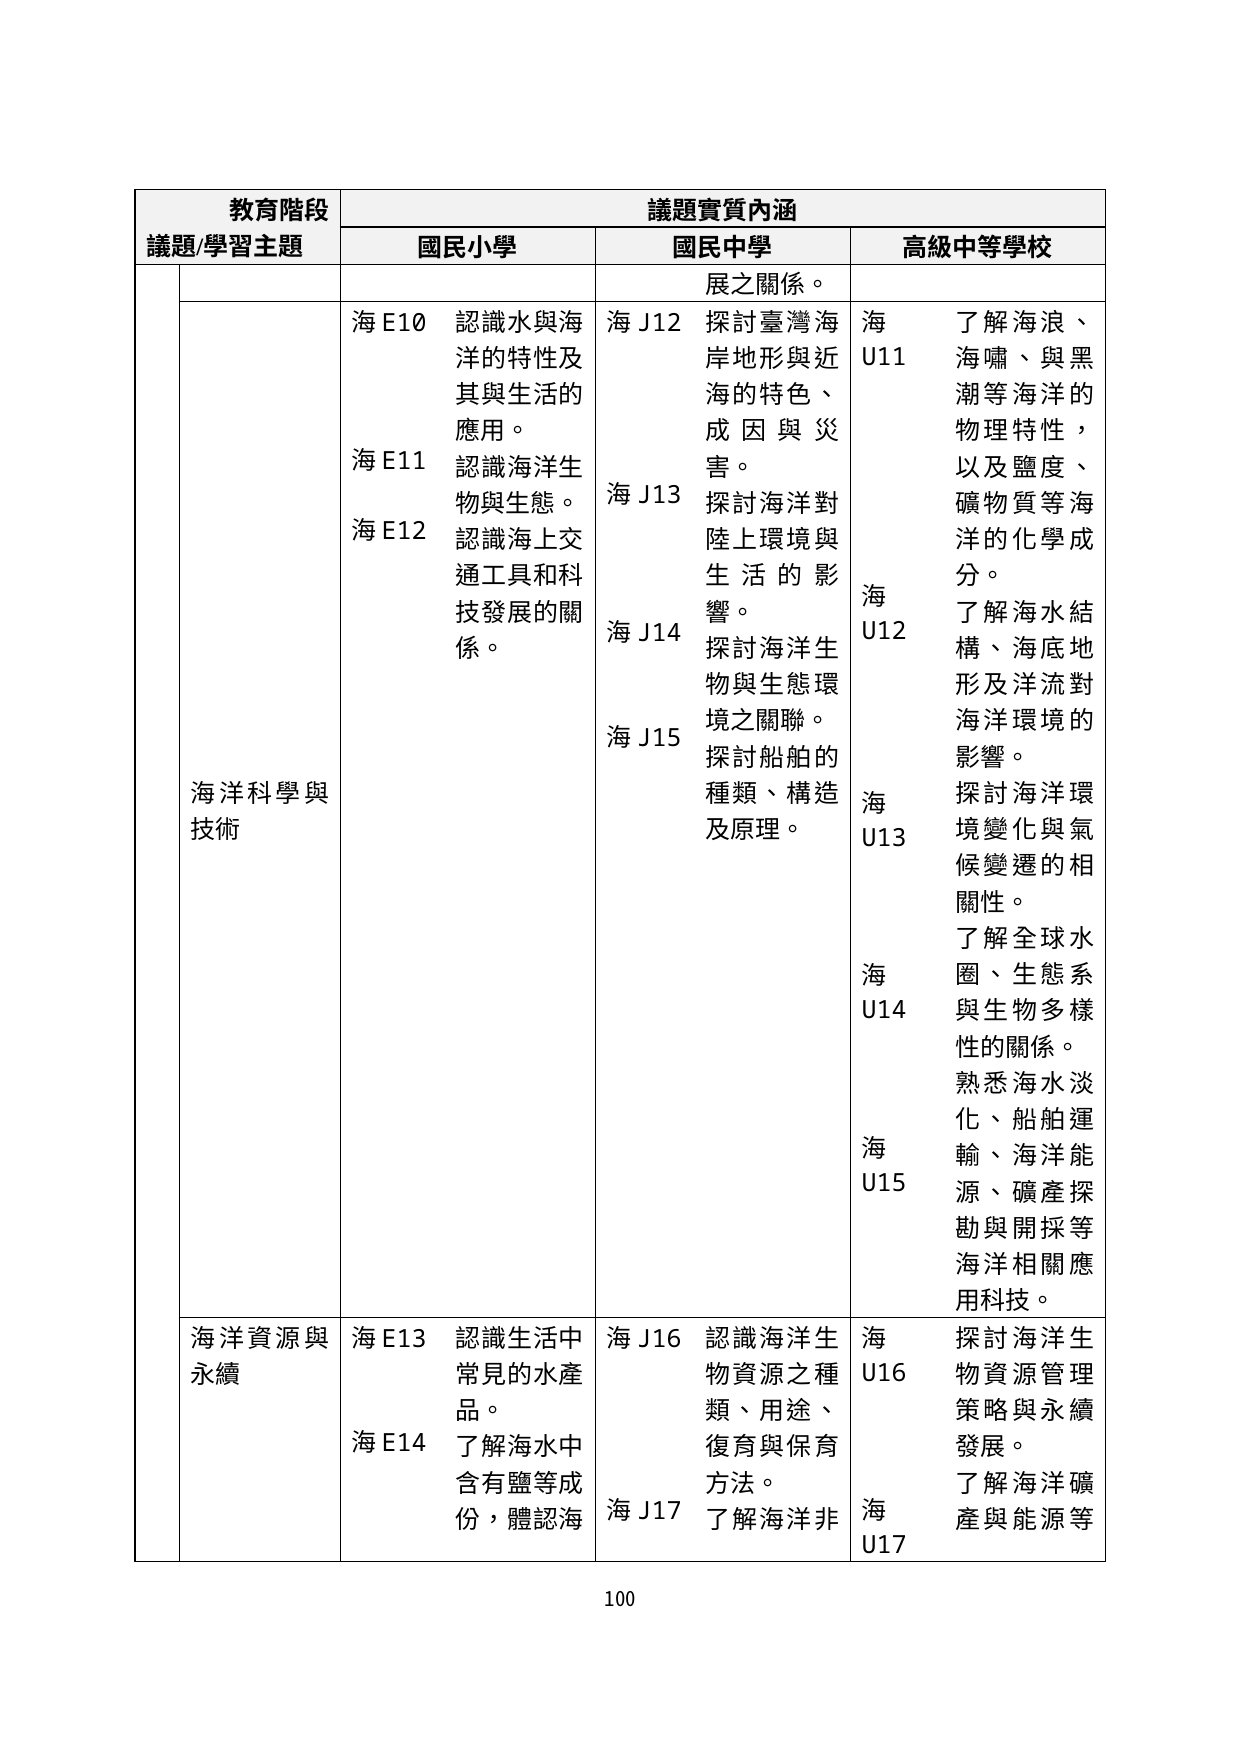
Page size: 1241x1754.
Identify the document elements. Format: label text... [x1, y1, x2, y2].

table_cell [444, 265, 595, 301]
table_cell [851, 265, 944, 301]
table_cell 海J16 海J17 [596, 1318, 694, 1561]
table_cell 高級中等學校 [851, 228, 1105, 264]
table_cell 海洋資源與永續 [180, 1318, 340, 1561]
table_cell 展之關係。 [694, 265, 850, 301]
table_cell 海U11 海U12 海U13 海U14 海U15 [851, 302, 944, 1317]
table_cell [596, 265, 694, 301]
table_cell 了解海浪、海嘯、與黑潮等海洋的物理特性，以及鹽度、礦物質等海洋的化學成分。 了解海水結構、海底地形及洋流對海洋環境的影響。 探討海洋環境變化與氣候變遷的相關性。 了解全球水圈、生態系與生物多樣性的關係。 熟悉海水淡化、船舶運輸、海洋能源、礦產探勘與開採等海洋相關應用科技。 [944, 302, 1105, 1317]
table_cell [944, 265, 1105, 301]
table_cell 探討臺灣海岸地形與近海的特色、成因與災害。 探討海洋對陸上環境與生活的影響。 探討海洋生物與生態環境之關聯。 探討船舶的種類、構造及原理。 [694, 302, 850, 1317]
table_cell 探討海洋生物資源管理策略與永續發展。 了解海洋礦產與能源等 [944, 1318, 1105, 1561]
table_cell [136, 265, 179, 1561]
table_cell 海E13 海E14 [341, 1318, 444, 1561]
table_cell [180, 265, 340, 301]
table_cell 認識水與海洋的特性及其與生活的應用。 認識海洋生物與生態。 認識海上交通工具和科技發展的關係。 [444, 302, 595, 1317]
table_cell 海U16 海U17 [851, 1318, 944, 1561]
table_cell 海J12 海J13 海J14 海J15 [596, 302, 694, 1317]
table_cell 認識海洋生物資源之種類、用途、復育與保育方法。 了解海洋非 [694, 1318, 850, 1561]
table_header 議題實質內涵 [341, 190, 1105, 226]
table_cell 國民小學 [341, 228, 595, 264]
table_cell 海洋科學與技術 [180, 302, 340, 1317]
table_cell 海E10 海E11 海E12 [341, 302, 444, 1317]
table_cell [341, 265, 444, 301]
table_cell 認識生活中常見的水產品。 了解海水中含有鹽等成份，體認海 [444, 1318, 595, 1561]
table_header 教育階段 議題/學習主題 [136, 190, 340, 264]
table_cell 國民中學 [596, 228, 850, 264]
